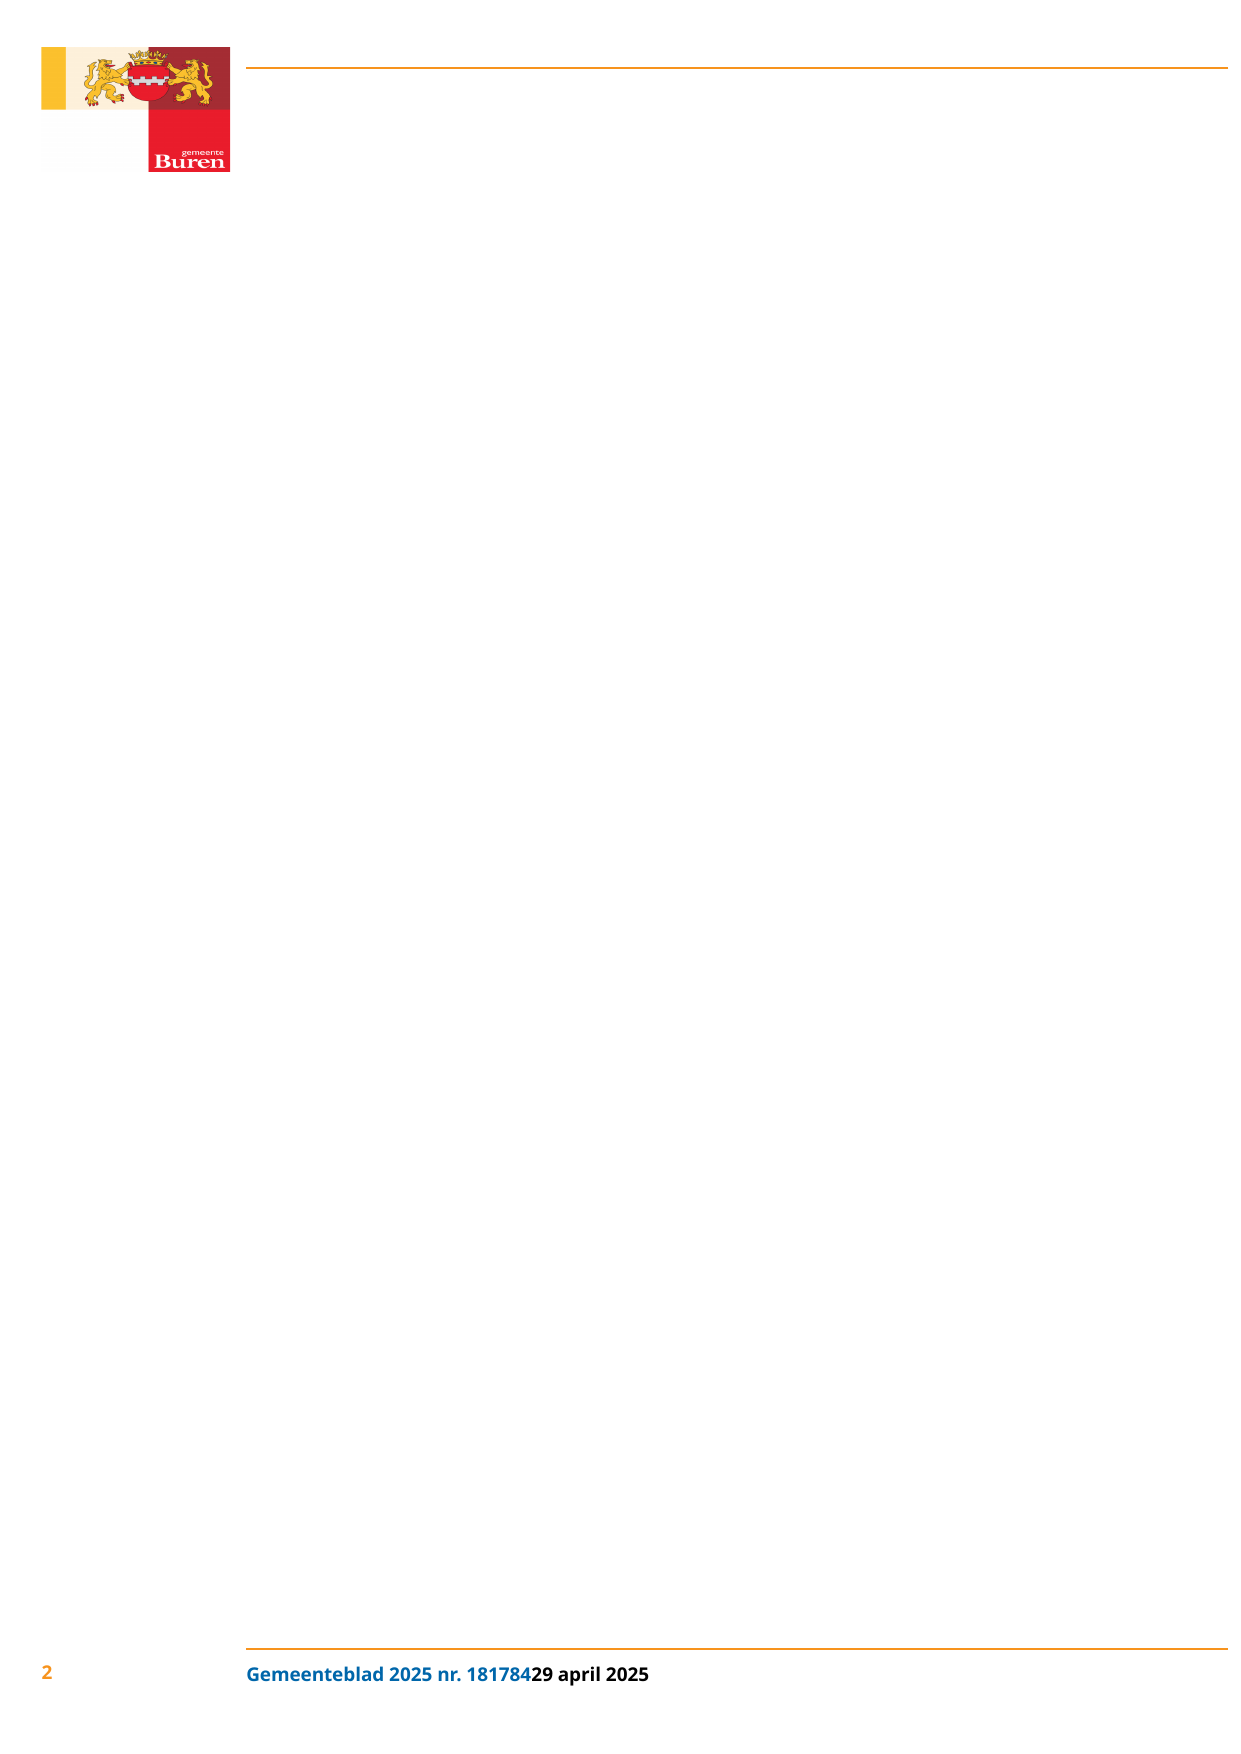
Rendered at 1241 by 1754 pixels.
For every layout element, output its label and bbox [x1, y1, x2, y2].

picture [41, 47, 231, 172]
